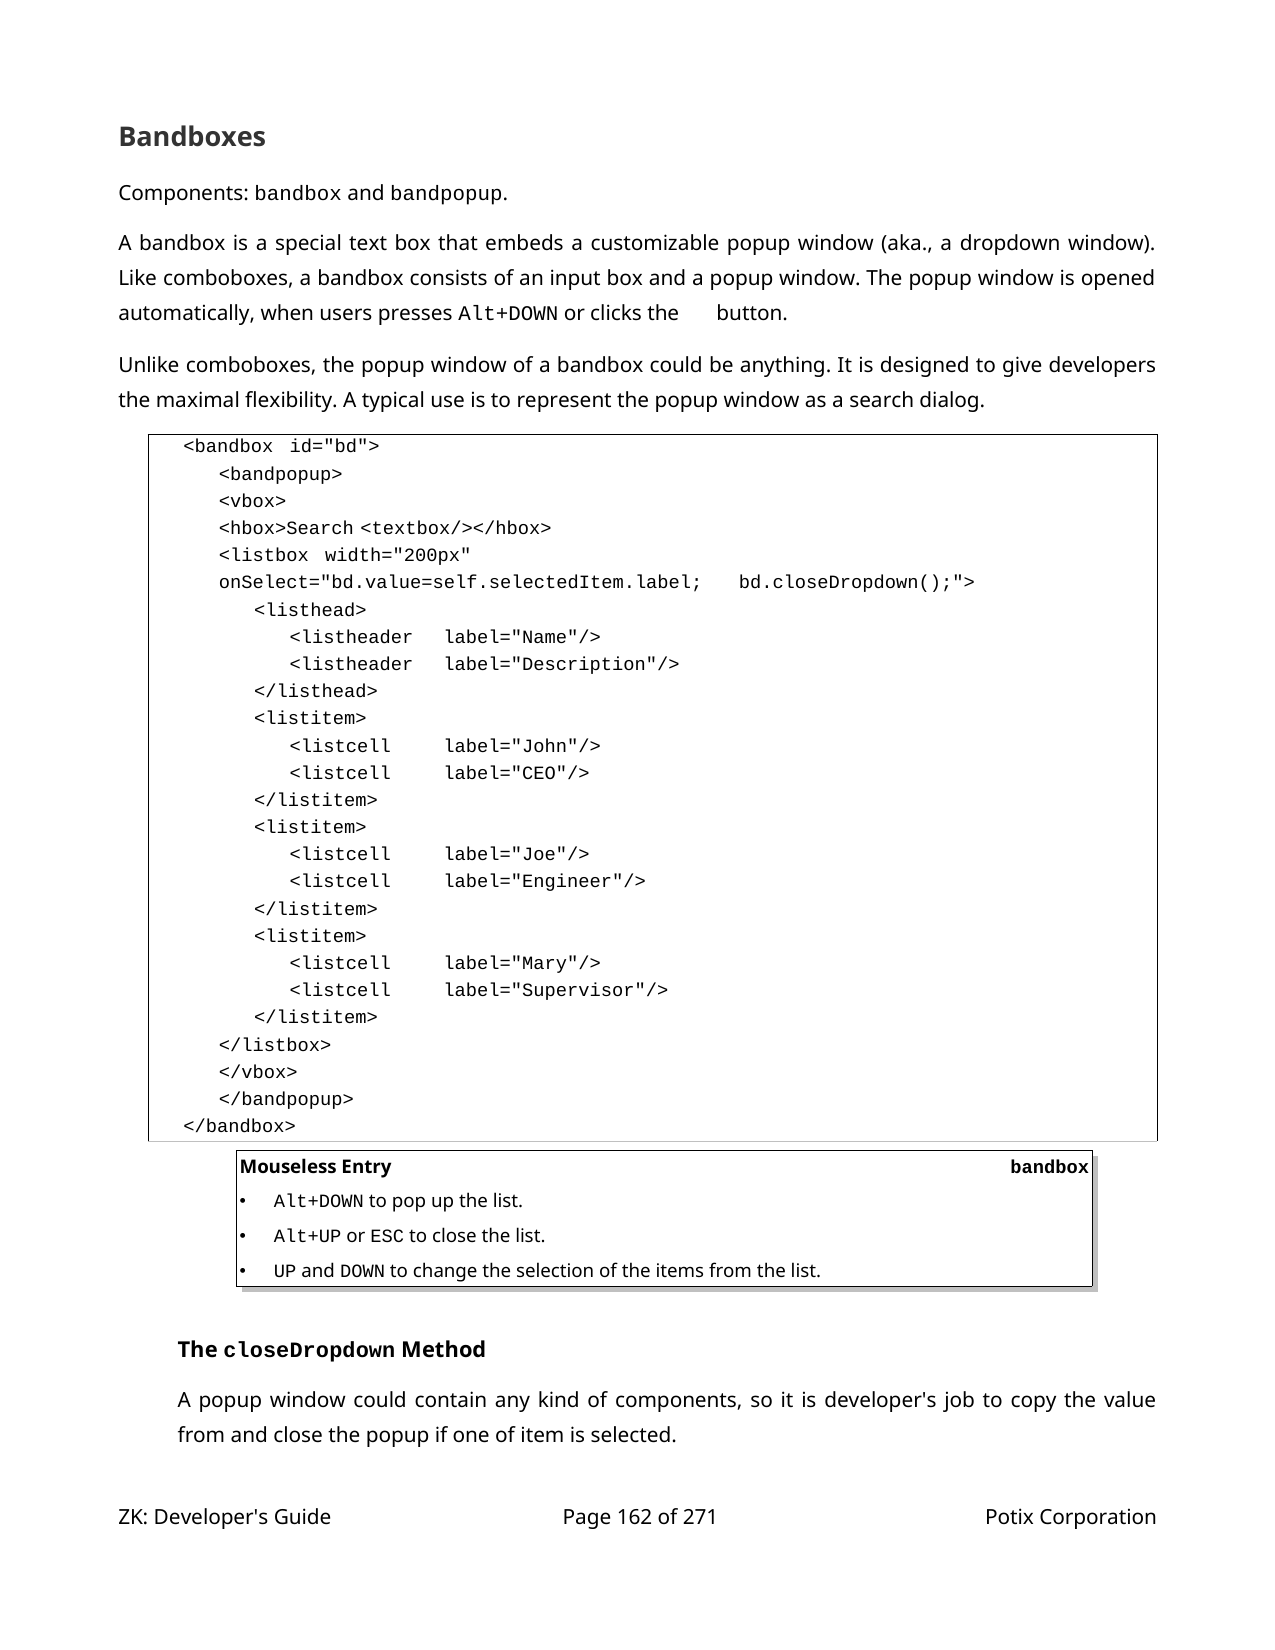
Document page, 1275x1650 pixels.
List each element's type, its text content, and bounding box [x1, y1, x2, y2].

text <listcell label="Supervisor"/> [149, 978, 1157, 1002]
text <hbox>Search <textbox/></hbox> [149, 516, 1157, 540]
text </bandbox> [149, 1114, 1157, 1141]
subtitle Bandboxes [118, 118, 1157, 155]
text </bandpopup> [149, 1087, 1157, 1111]
text <listheader label="Description"/> [149, 652, 1157, 676]
subtitle The closeDropdown Method [177, 1334, 1157, 1364]
text <listcell label="CEO"/> [149, 761, 1157, 785]
text <listhead> [149, 597, 1157, 622]
text </listbox> [149, 1032, 1157, 1057]
text </listhead> [149, 679, 1157, 703]
text </listitem> [149, 897, 1157, 921]
text Unlike comboboxes, the popup window of a bandbox could be anything. It is designed to give developers the maximal flexibility. A typical use is to represent the popup window as a search dialog. [118, 350, 1157, 414]
text </listitem> [149, 788, 1157, 812]
text <listcell label="Mary"/> [149, 951, 1157, 975]
text <listheader label="Name"/> [149, 625, 1157, 649]
text </vbox> [149, 1060, 1157, 1084]
text Mouseless Entry bandbox [237, 1151, 1092, 1179]
list UP and DOWN to change the selection of the items from the list. [237, 1254, 1092, 1286]
text Components: bandbox and bandpopup. [118, 178, 1157, 207]
text A bandbox is a special text box that embeds a customizable popup window (aka., a dropdown window). Like comboboxes, a bandbox consists of an input box and a popup window. The popup window is opened automatically, when users presses Alt+DOWN or clicks the button. [118, 228, 1157, 330]
text A popup window could contain any kind of components, so it is developer's job to copy the value from and close the popup if one of item is selected. [177, 1385, 1157, 1448]
text <listbox width="200px" [149, 543, 1157, 567]
text <listitem> [149, 924, 1157, 948]
text <listitem> [149, 815, 1157, 839]
list Alt+UP or ESC to close the list. [237, 1219, 1092, 1248]
text <bandpopup> [149, 462, 1157, 486]
text <listcell label="Joe"/> [149, 842, 1157, 866]
text <listcell label="Engineer"/> [149, 869, 1157, 894]
text <listcell label="John"/> [149, 733, 1157, 758]
text </listitem> [149, 1005, 1157, 1029]
text <bandbox id="bd"> [149, 435, 1157, 459]
text <listitem> [149, 706, 1157, 731]
list Alt+DOWN to pop up the list. [237, 1185, 1092, 1213]
text <vbox> [149, 489, 1157, 513]
text onSelect="bd.value=self.selectedItem.label; bd.closeDropdown();"> [149, 570, 1157, 594]
